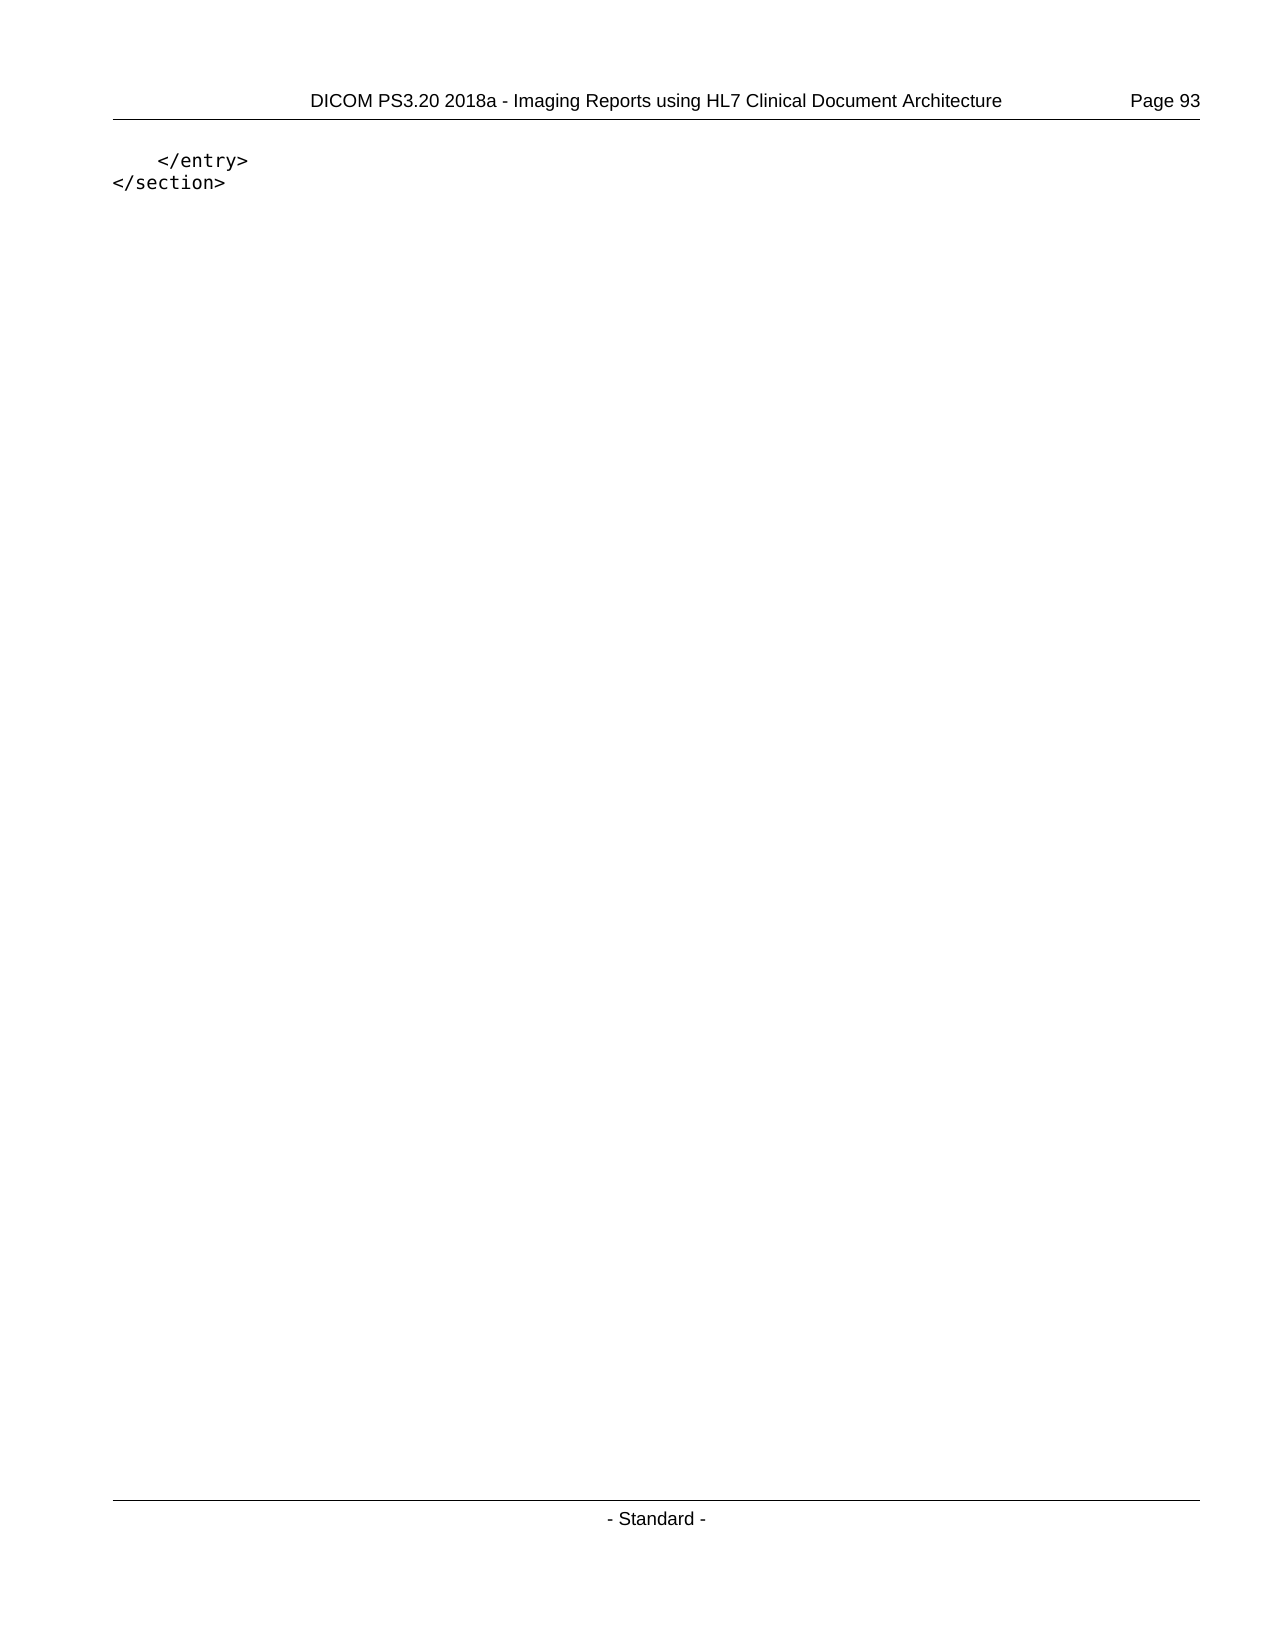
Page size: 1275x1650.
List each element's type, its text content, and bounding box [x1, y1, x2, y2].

text </entry> </section> [112, 150, 1200, 194]
